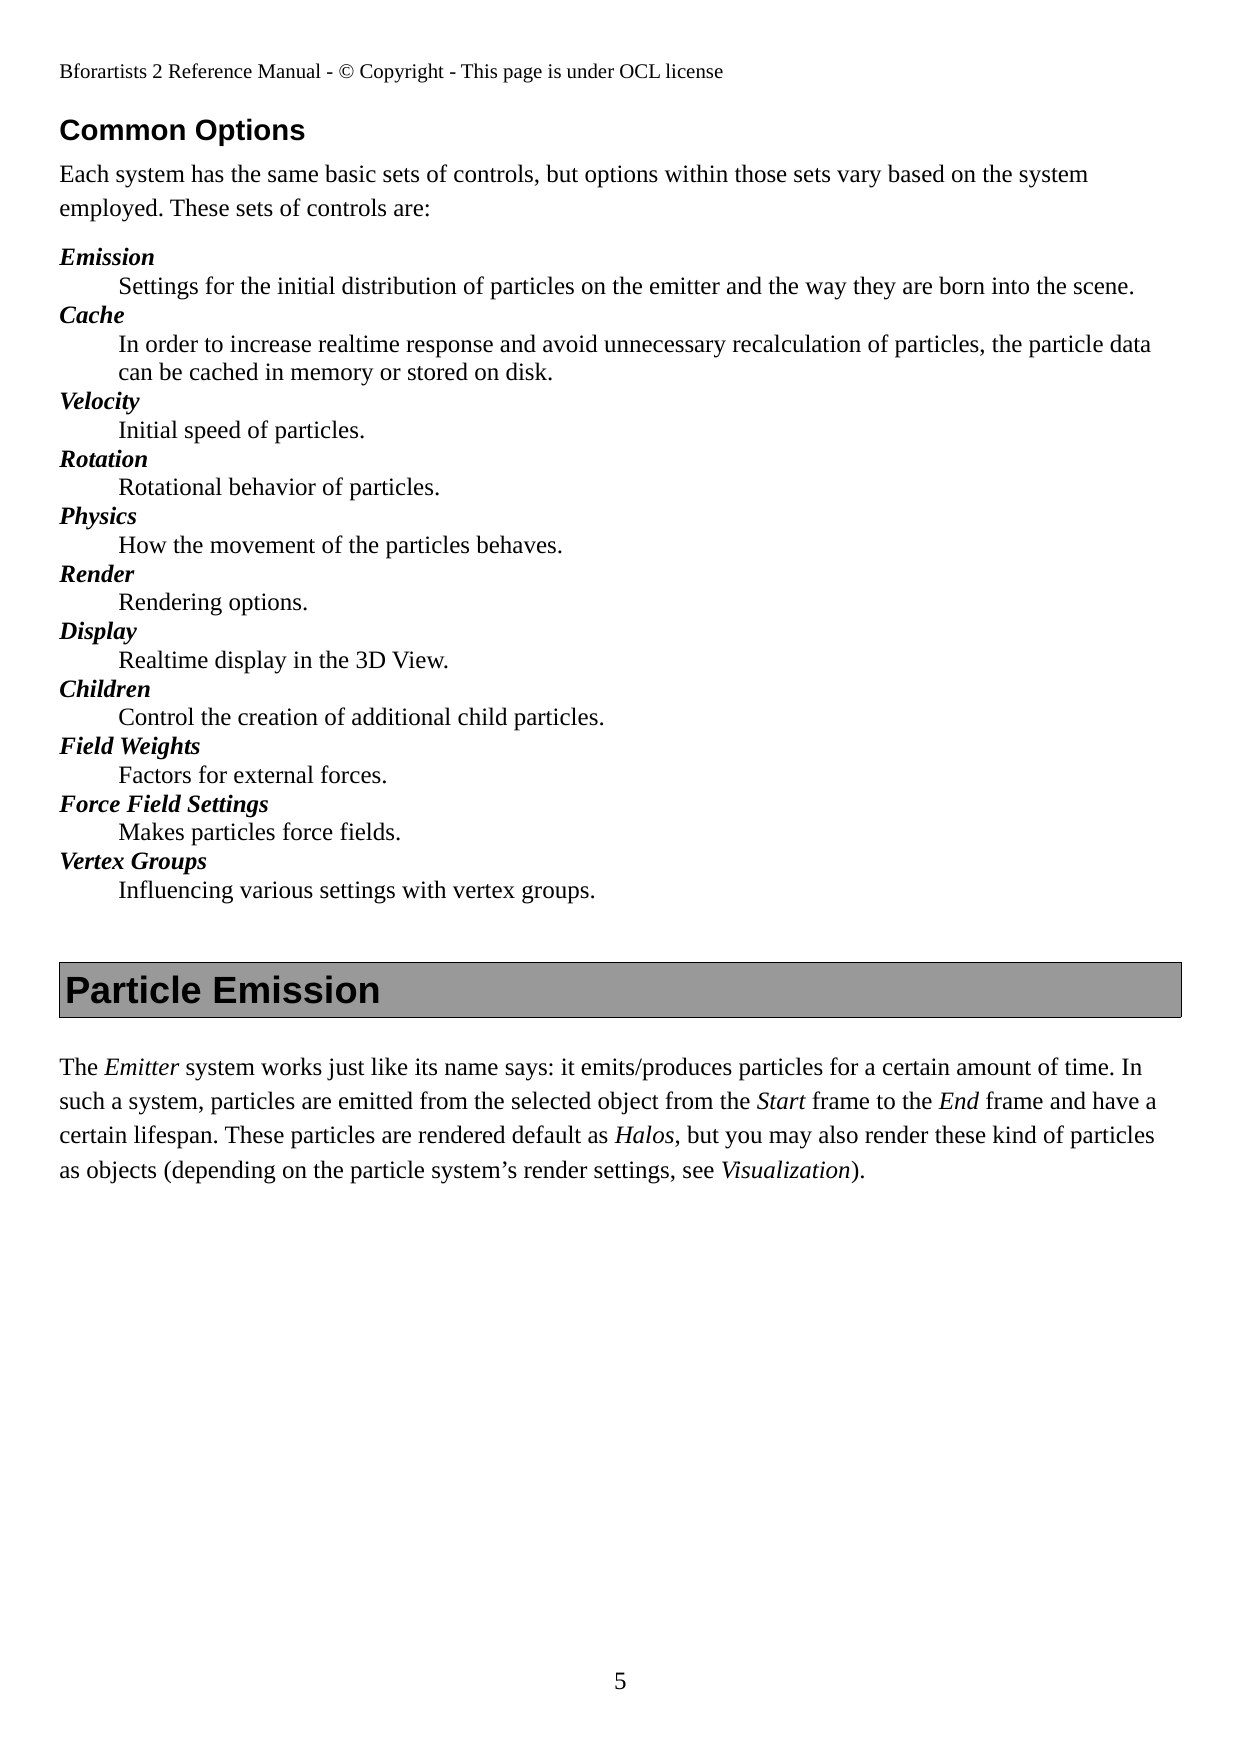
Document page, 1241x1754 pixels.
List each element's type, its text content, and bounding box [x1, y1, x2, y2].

subtitle Children [59, 674, 1181, 702]
subtitle Common Options [59, 113, 1181, 146]
list Rotational behavior of particles. [118, 472, 1181, 501]
list Realtime display in the 3D View. [118, 645, 1181, 674]
list In order to increase realtime response and avoid unnecessary recalculation of particles, the particle data can be cached in memory or stored on disk. [118, 329, 1181, 386]
subtitle Render [59, 559, 1181, 587]
text Each system has the same basic sets of controls, but options within those sets vary based on the system employed. These sets of controls are: [59, 159, 1181, 222]
list Makes particles force fields. [118, 817, 1181, 846]
subtitle Vertex Groups [59, 846, 1181, 875]
list Rendering options. [118, 587, 1181, 616]
subtitle Rotation [59, 444, 1181, 472]
subtitle Physics [59, 501, 1181, 530]
list How the movement of the particles behaves. [118, 530, 1181, 559]
subtitle Force Field Settings [59, 789, 1181, 817]
list Initial speed of particles. [118, 415, 1181, 444]
table_header Particle Emission [60, 963, 1181, 1017]
subtitle Velocity [59, 386, 1181, 415]
subtitle Display [59, 616, 1181, 645]
list Influencing various settings with vertex groups. [118, 875, 1181, 904]
subtitle Cache [59, 300, 1181, 329]
list Settings for the initial distribution of particles on the emitter and the way they are born into the scene. [118, 271, 1181, 300]
list Control the creation of additional child particles. [118, 702, 1181, 731]
text The Emitter system works just like its name says: it emits/produces particles for a certain amount of time. In such a system, particles are emitted from the selected object from the Start frame to the End frame and have a certain lifespan. These particles are rendered default as Halos, but you may also render these kind of particles as objects (depending on the particle system’s render settings, see Visualization). [59, 1052, 1181, 1184]
subtitle Field Weights [59, 731, 1181, 760]
subtitle Emission [59, 242, 1181, 271]
list Factors for external forces. [118, 760, 1181, 789]
